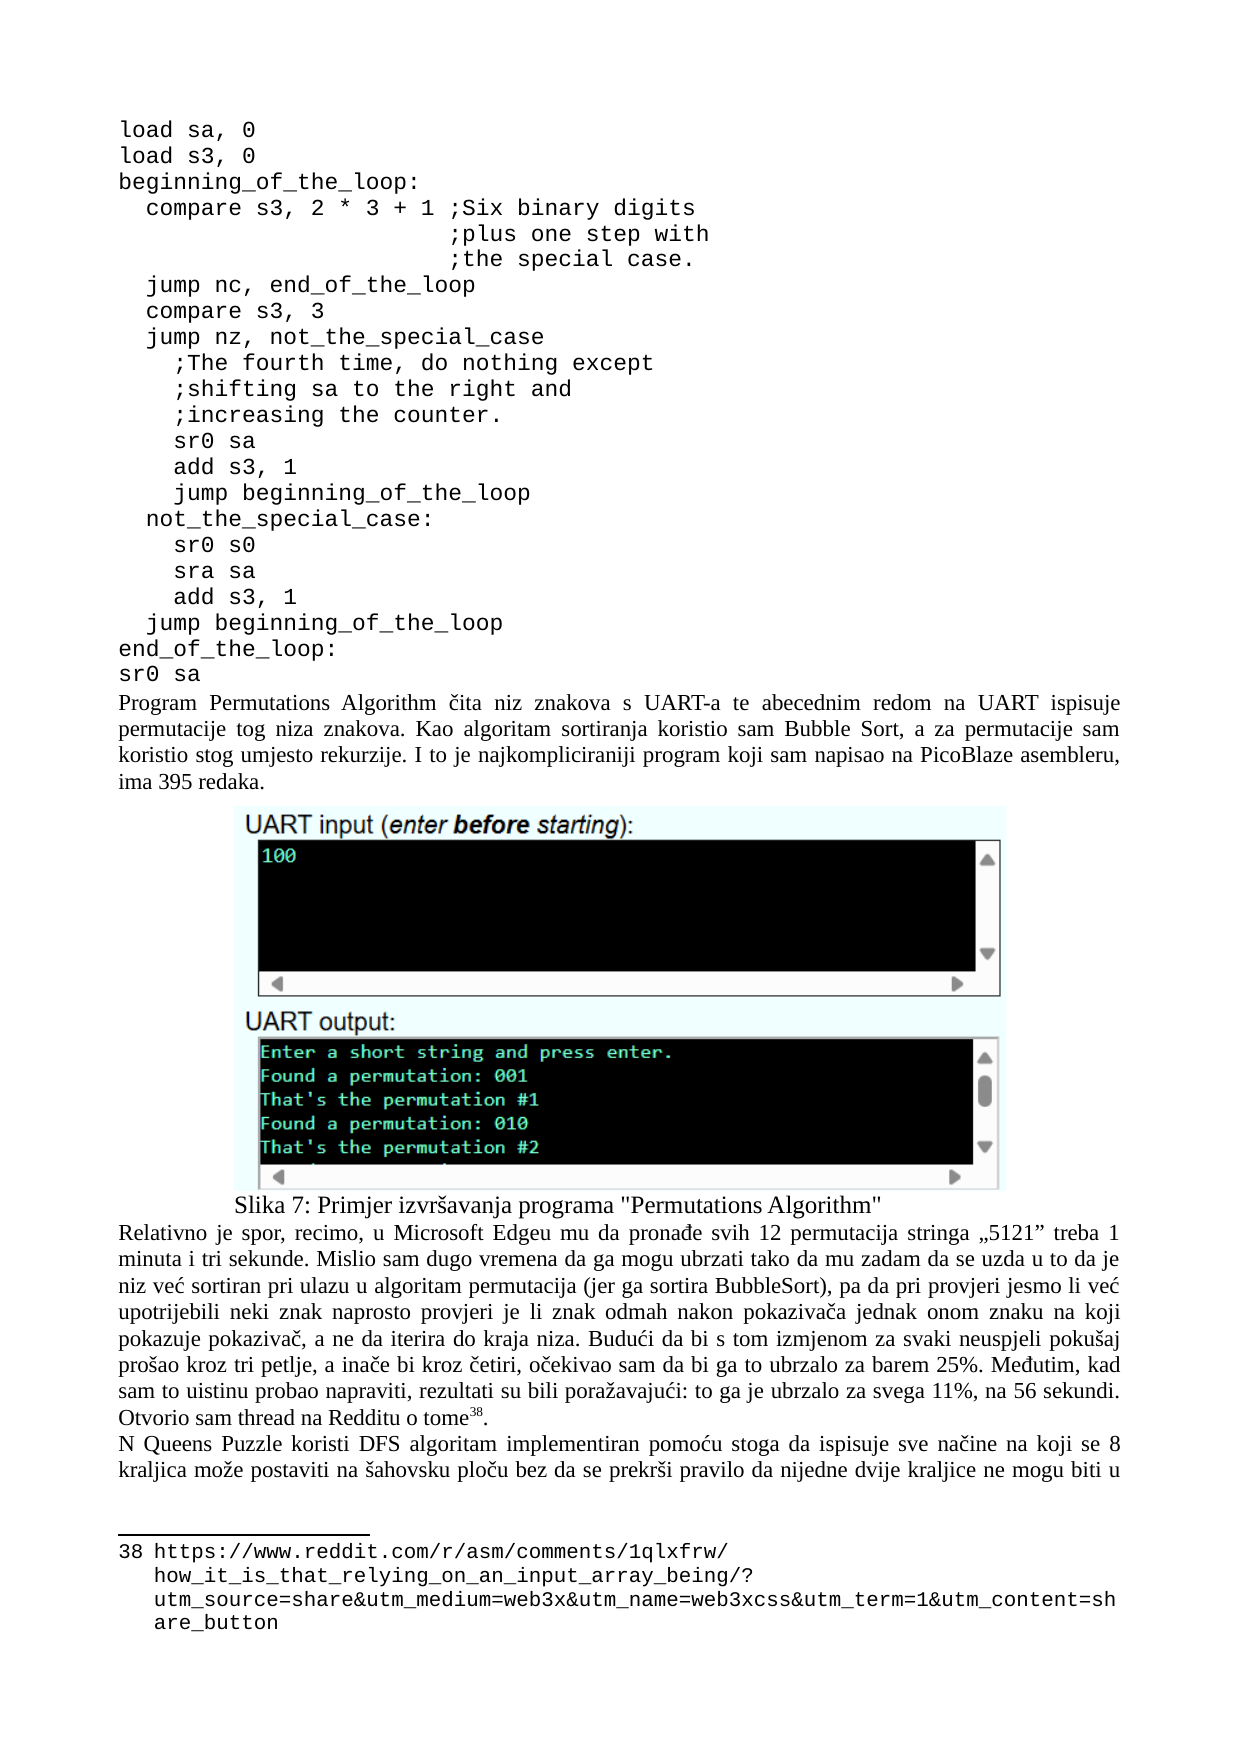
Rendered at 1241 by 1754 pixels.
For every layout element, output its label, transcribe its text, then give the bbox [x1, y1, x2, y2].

text sr0 s0 [118, 533, 1122, 559]
picture [233, 806, 1007, 1191]
text ;plus one step with [118, 222, 1122, 248]
text add s3, 1 [118, 585, 1122, 611]
text add s3, 1 [118, 455, 1122, 481]
text compare s3, 3 [118, 300, 1122, 326]
text not_the_special_case: [118, 507, 1122, 533]
text N Queens Puzzle koristi DFS algoritam implementiran pomoću stoga da ispisuje sve načine na koji se 8 kraljica može postaviti na šahovsku ploču bez da se prekrši pravilo da nijedne dvije kraljice ne mogu biti u [118, 1430, 1122, 1483]
text Relativno je spor, recimo, u Microsoft Edgeu mu da pronađe svih 12 permutacija stringa „5121” treba 1 minuta i tri sekunde. Mislio sam dugo vremena da ga mogu ubrzati tako da mu zadam da se uzda u to da je niz već sortiran pri ulazu u algoritam permutacija (jer ga sortira BubbleSort), pa da pri provjeri jesmo li već upotrijebili neki znak naprosto provjeri je li znak odmah nakon pokazivača jednak onom znaku na koji pokazuje pokazivač, a ne da iterira do kraja niza. Budući da bi s tom izmjenom za svaki neuspjeli pokušaj prošao kroz tri petlje, a inače bi kroz četiri, očekivao sam da bi ga to ubrzalo za barem 25%. Međutim, kad sam to uistinu probao napraviti, rezultati su bili poražavajući: to ga je ubrzalo za svega 11%, na 56 sekundi. Otvorio sam thread na Redditu o tome. [118, 1219, 1122, 1430]
text jump nc, end_of_the_loop [118, 274, 1122, 300]
text jump nz, not_the_special_case [118, 326, 1122, 352]
text end_of_the_loop: [118, 637, 1122, 663]
text jump beginning_of_the_loop [118, 481, 1122, 507]
text load sa, 0 [118, 118, 1122, 144]
text sra sa [118, 559, 1122, 585]
text sr0 sa [118, 429, 1122, 455]
text load s3, 0 [118, 144, 1122, 170]
text compare s3, 2 * 3 + 1 ;Six binary digits [118, 196, 1122, 222]
text ;the special case. [118, 248, 1122, 274]
text ;shifting sa to the right and [118, 377, 1122, 403]
text Program Permutations Algorithm čita niz znakova s UART-a te abecednim redom na UART ispisuje permutacije tog niza znakova. Kao algoritam sortiranja koristio sam Bubble Sort, a za permutacije sam koristio stog umjesto rekurzije. I to je najkompliciraniji program koji sam napisao na PicoBlaze asembleru, ima 395 redaka. [118, 689, 1122, 794]
text jump beginning_of_the_loop [118, 611, 1122, 637]
text beginning_of_the_loop: [118, 170, 1122, 196]
text Slika 7: Primjer izvršavanja programa "Permutations Algorithm" [234, 1191, 1006, 1219]
text sr0 sa [118, 663, 1122, 689]
text ;increasing the counter. [118, 403, 1122, 429]
text https://www.reddit.com/r/asm/comments/1qlxfrw/how_it_is_that_relying_on_an_input_array_being/?utm_source=share&utm_medium=web3x&utm_name=web3xcss&utm_term=1&utm_content=share_button [118, 1541, 1122, 1636]
text ;The fourth time, do nothing except [118, 352, 1122, 377]
